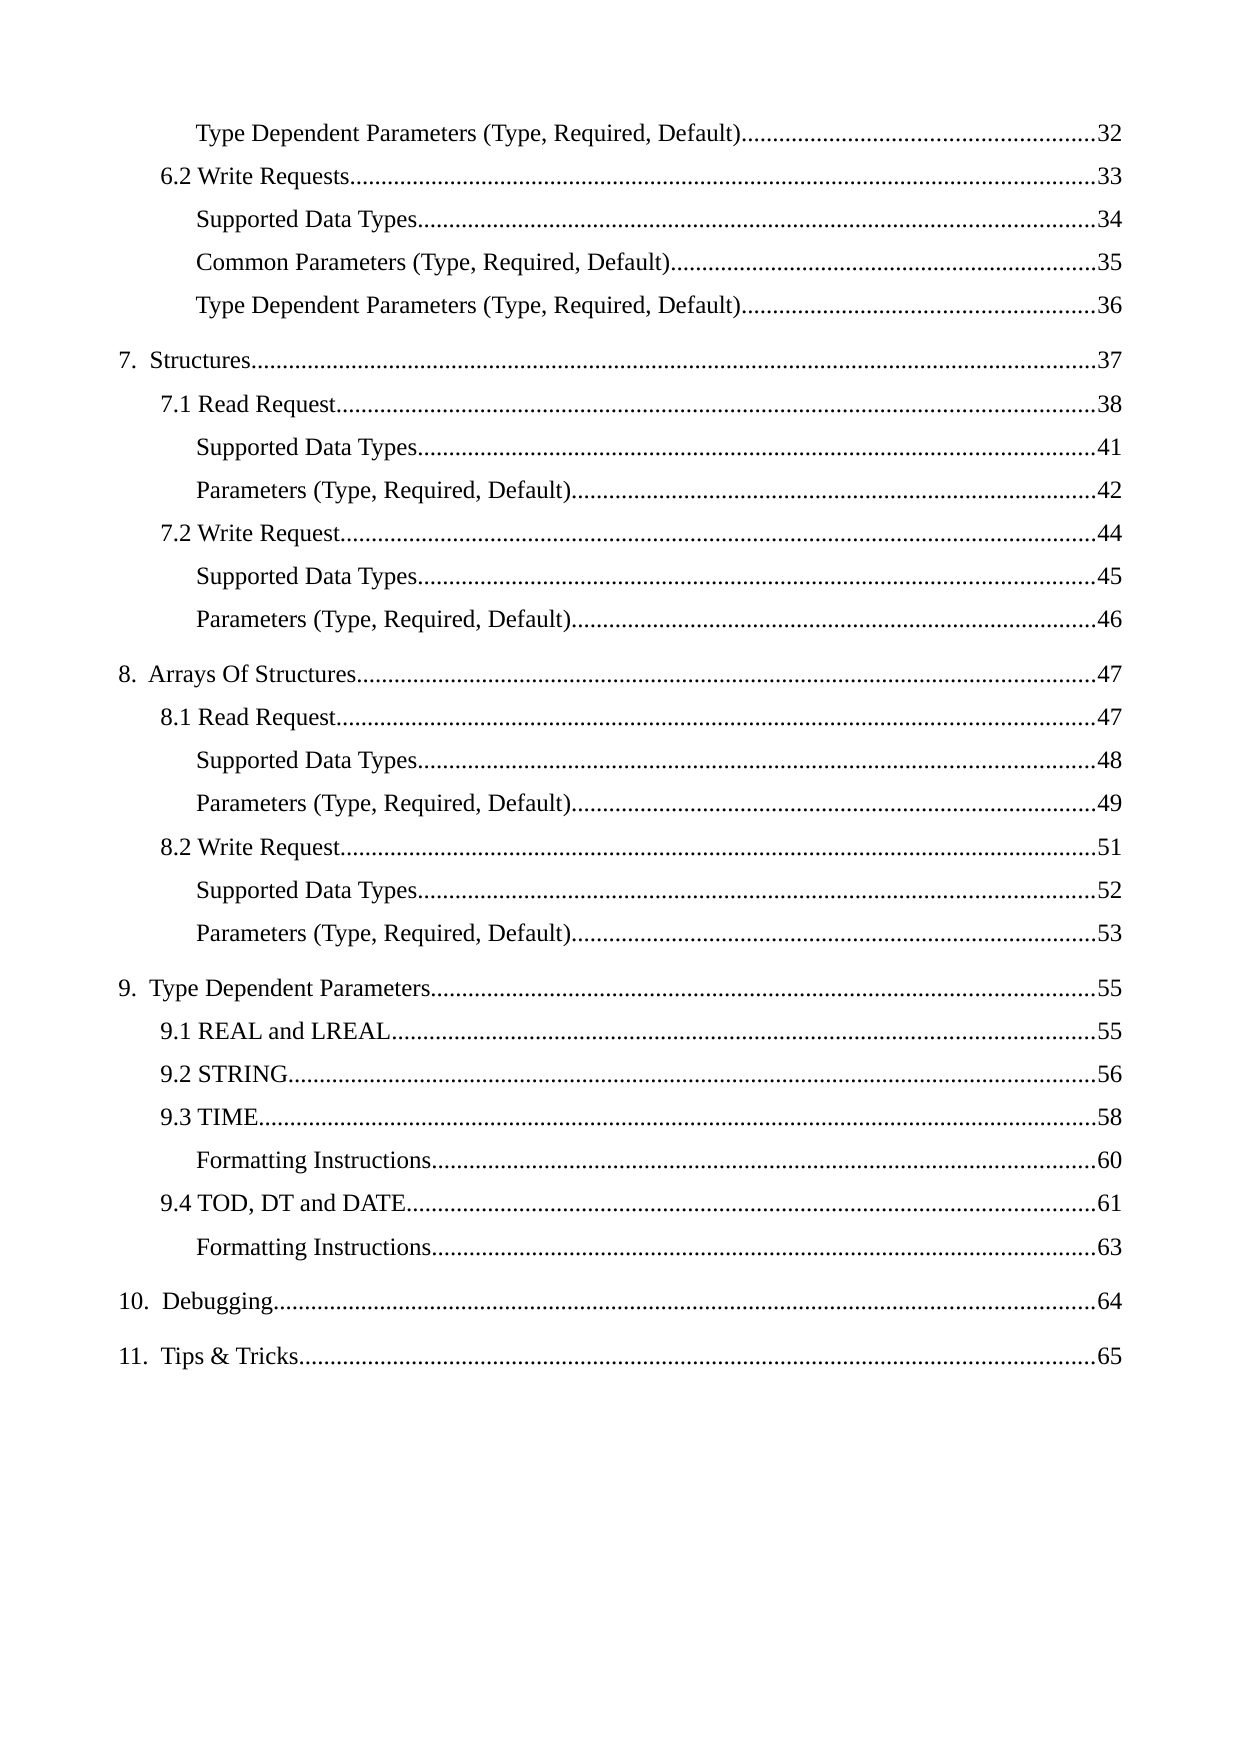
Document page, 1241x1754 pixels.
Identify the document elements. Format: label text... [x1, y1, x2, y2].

text Type Dependent Parameters (Type, Required, Default) 36 [177, 291, 1122, 319]
text 7.2 Write Request 44 [148, 518, 1122, 547]
text 9. Type Dependent Parameters 55 [118, 973, 1122, 1002]
text 9.2 STRING 56 [148, 1059, 1122, 1088]
text Common Parameters (Type, Required, Default) 35 [177, 247, 1122, 276]
text Supported Data Types 45 [177, 561, 1122, 590]
text 8.1 Read Request 47 [148, 702, 1122, 731]
text Type Dependent Parameters (Type, Required, Default) 32 [177, 118, 1122, 147]
text 8. Arrays Of Structures 47 [118, 659, 1122, 688]
text 8.2 Write Request 51 [148, 832, 1122, 860]
text Parameters (Type, Required, Default) 46 [177, 604, 1122, 633]
text Supported Data Types 41 [177, 432, 1122, 461]
text Supported Data Types 34 [177, 204, 1122, 233]
text Formatting Instructions 63 [177, 1232, 1122, 1260]
text 9.1 REAL and LREAL 55 [148, 1016, 1122, 1045]
text Parameters (Type, Required, Default) 42 [177, 475, 1122, 504]
text 7.1 Read Request 38 [148, 389, 1122, 417]
text 11. Tips & Tricks 65 [118, 1341, 1122, 1370]
text Supported Data Types 52 [177, 875, 1122, 903]
text 6.2 Write Requests 33 [148, 161, 1122, 190]
text 9.3 TIME 58 [148, 1102, 1122, 1131]
text Formatting Instructions 60 [177, 1145, 1122, 1174]
text 7. Structures 37 [118, 346, 1122, 374]
text 9.4 TOD, DT and DATE 61 [148, 1188, 1122, 1217]
text Parameters (Type, Required, Default) 49 [177, 788, 1122, 817]
text Parameters (Type, Required, Default) 53 [177, 918, 1122, 947]
text 10. Debugging 64 [118, 1286, 1122, 1315]
text Supported Data Types 48 [177, 745, 1122, 774]
